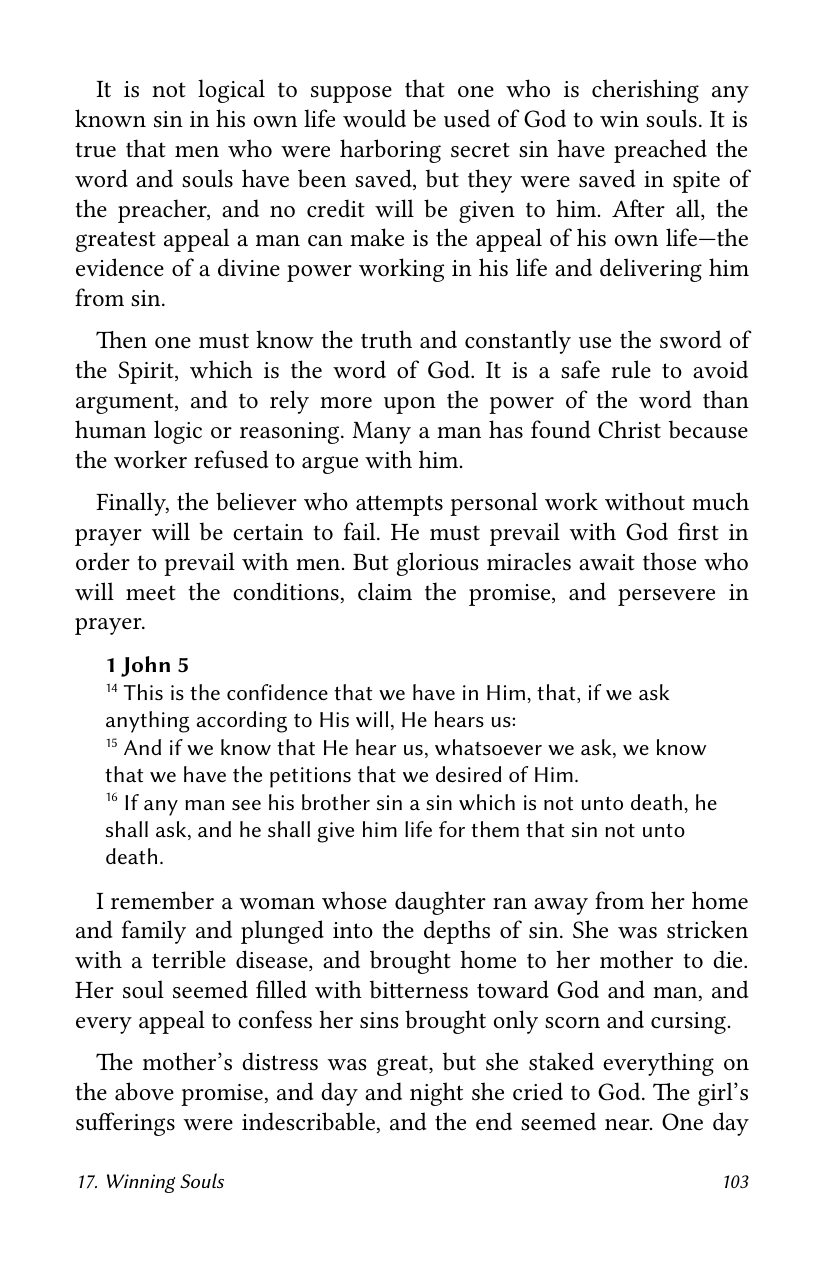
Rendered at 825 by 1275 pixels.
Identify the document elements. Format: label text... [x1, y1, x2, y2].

text 14 This is the confidence that we have in Him, that, if we ask anything according to His will, He hears us: [105, 680, 720, 733]
text 1 John 5 [105, 652, 750, 678]
text I remember a woman whose daughter ran away from her home and family and plunged into the depths of sin. She was stricken with a terrible disease, and brought home to her mother to die. Her soul seemed filled with bitterness toward God and man, and every appeal to confess her sins brought only scorn and cursing. [75, 887, 750, 1035]
text 15 And if we know that He hear us, whatsoever we ask, we know that we have the petitions that we desired of Him. [105, 735, 720, 788]
text Then one must know the truth and constantly use the sword of the Spirit, which is the word of God. It is a safe rule to avoid argument, and to rely more upon the power of the word than human logic or reasoning. Many a man has found Christ because the worker refused to argue with him. [75, 326, 750, 474]
text 16 If any man see his brother sin a sin which is not unto death, he shall ask, and he shall give him life for them that sin not unto death. [105, 789, 720, 870]
text It is not logical to suppose that one who is cherishing any known sin in his own life would be used of God to win souls. It is true that men who were harboring secret sin have preached the word and souls have been saved, but they were saved in spite of the preacher, and no credit will be given to him. After all, the greatest appeal a man can make is the appeal of his own life—the evidence of a divine power working in his life and delivering him from sin. [75, 75, 750, 313]
text Finally, the believer who attempts personal work without much prayer will be certain to fail. He must prevail with God first in order to prevail with men. But glorious miracles await those who will meet the conditions, claim the promise, and persevere in prayer. [75, 488, 750, 636]
text The mother’s distress was great, but she staked everything on the above promise, and day and night she cried to God. The girl’s sufferings were indescribable, and the end seemed near. One day [75, 1048, 750, 1137]
